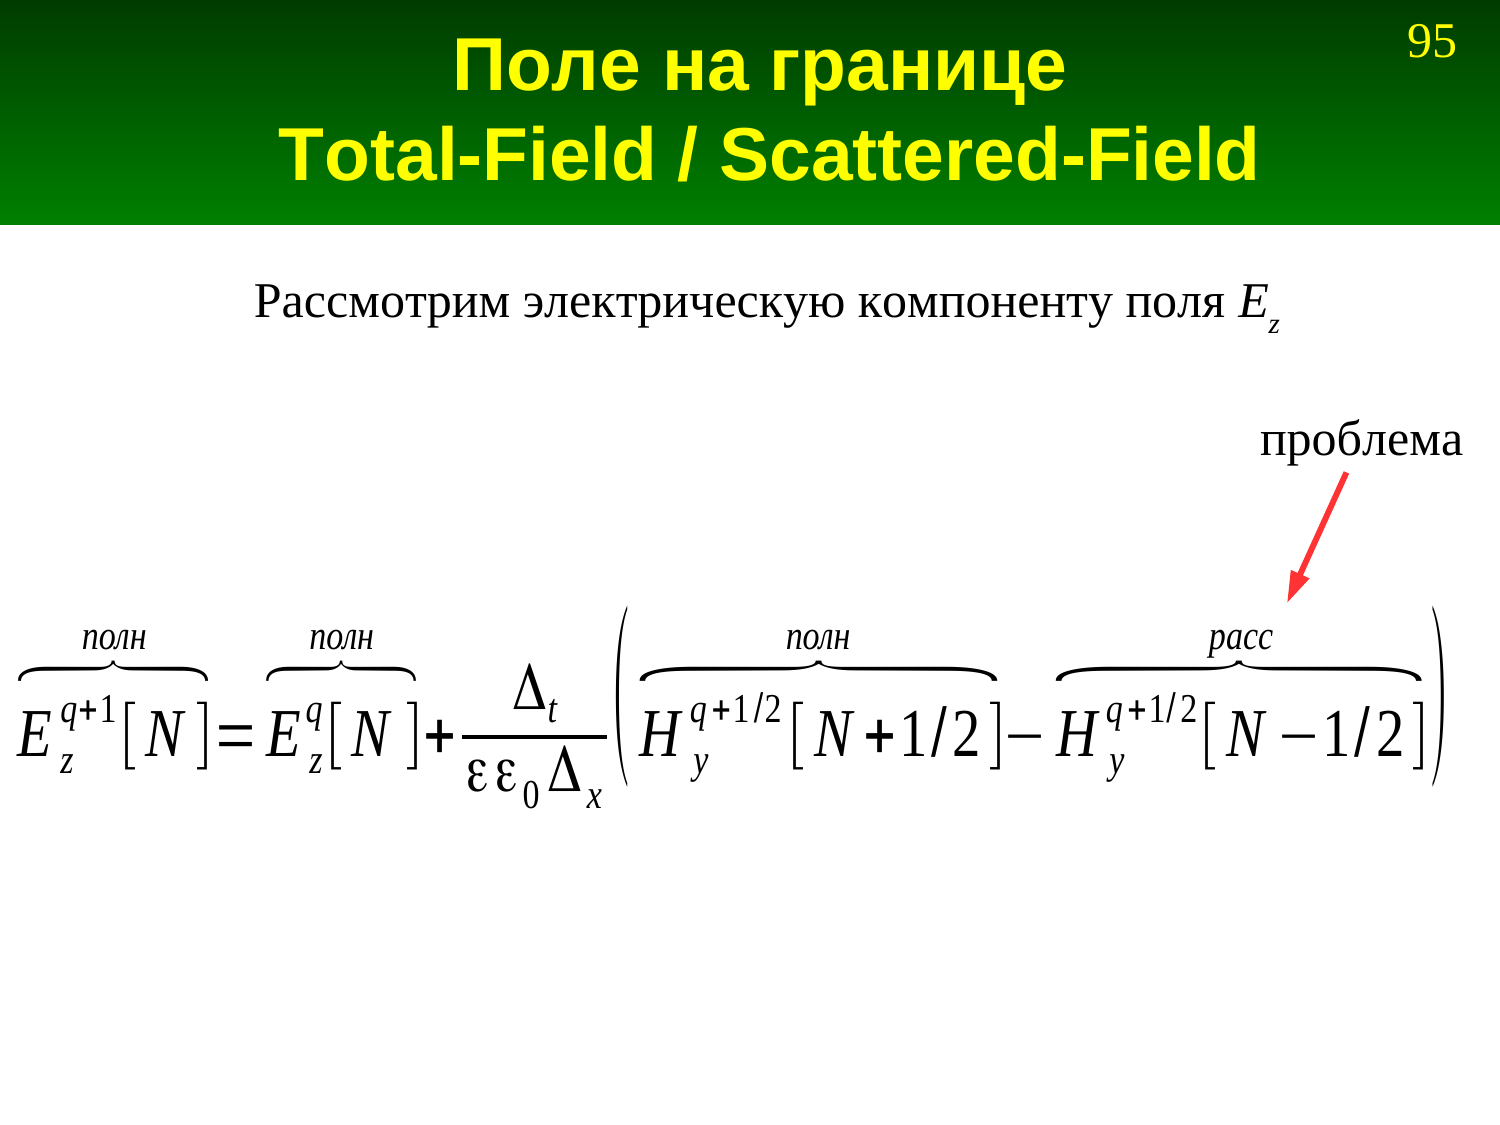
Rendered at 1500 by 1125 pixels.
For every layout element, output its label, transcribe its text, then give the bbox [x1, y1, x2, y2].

text_box Рассмотрим электрическую компоненту поля Ez [239, 259, 1295, 347]
text_box проблема [1245, 397, 1479, 473]
chart [0, 602, 1462, 818]
title Поле на границе Total-Field / Scattered-Field [100, 7, 1441, 204]
